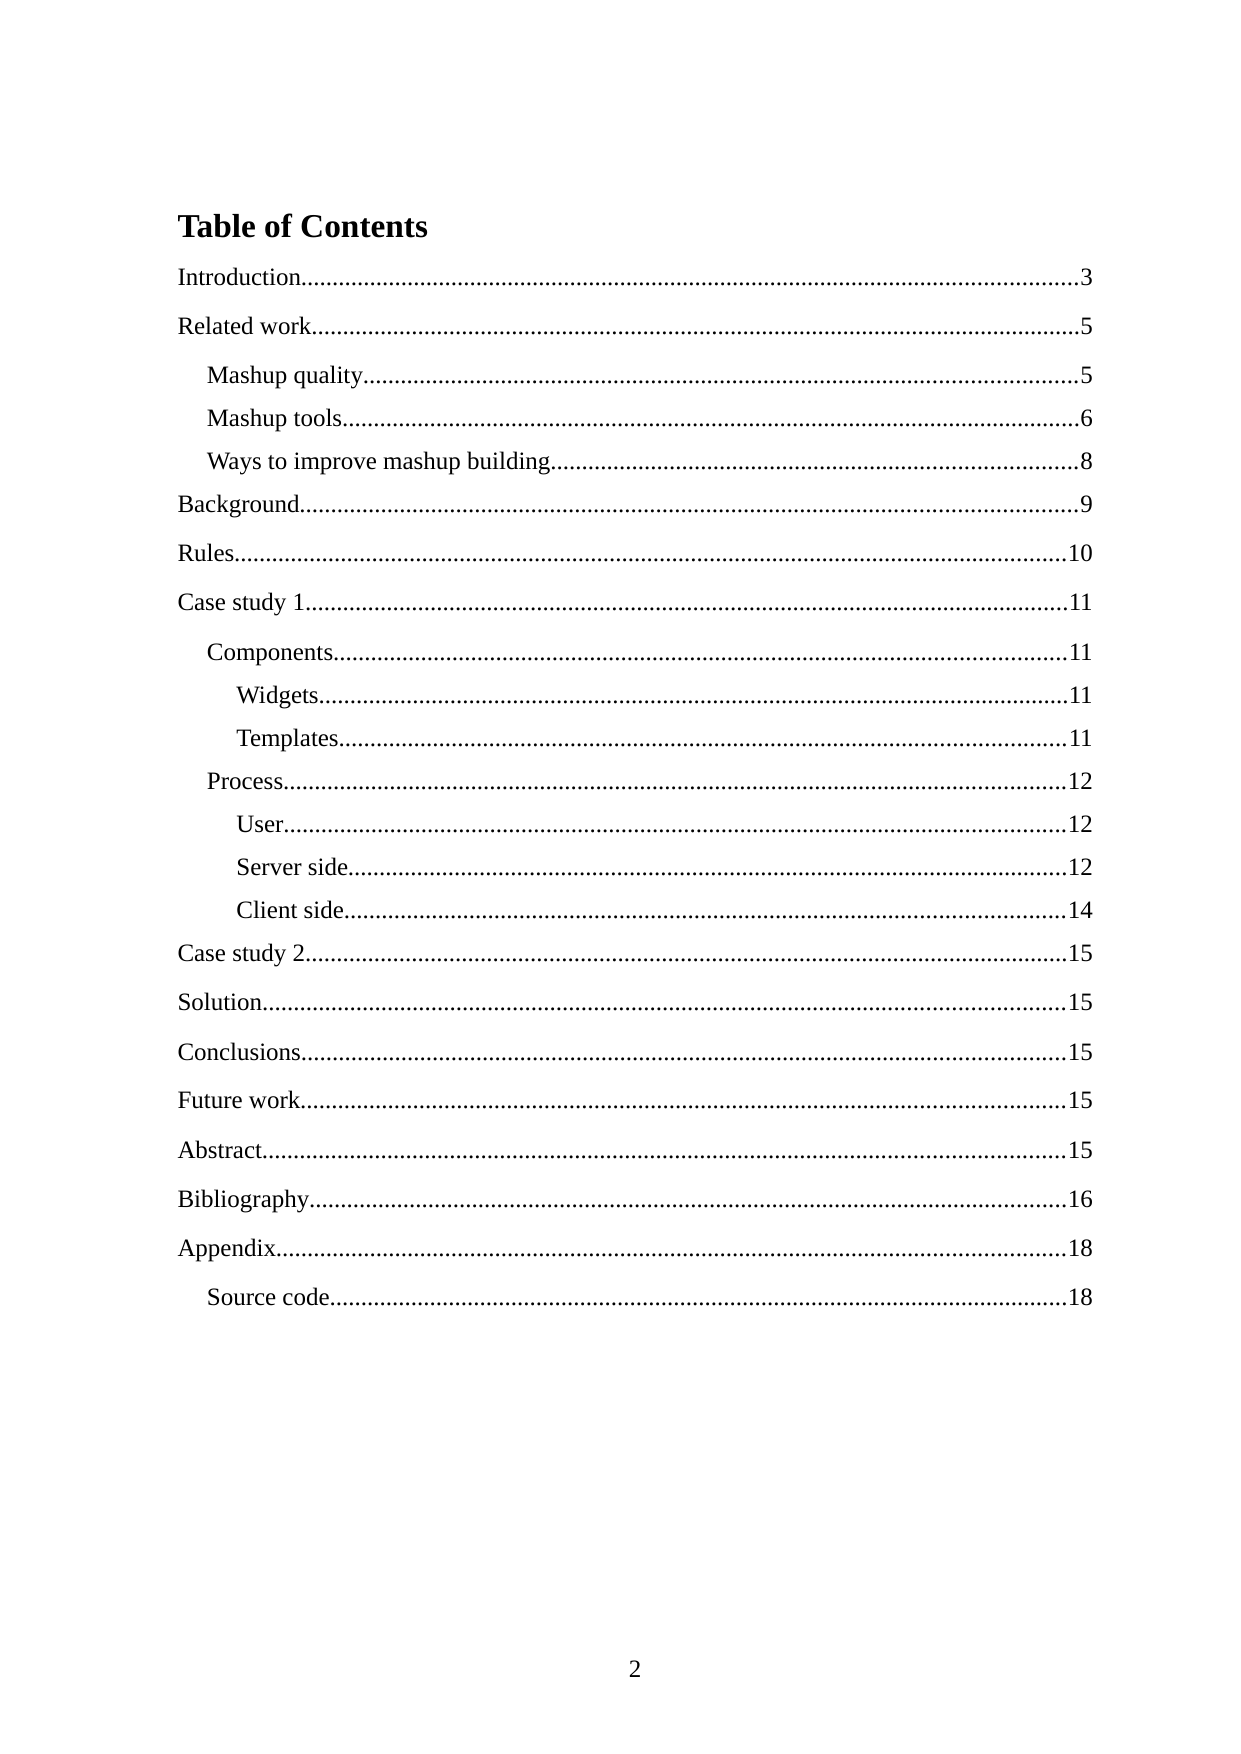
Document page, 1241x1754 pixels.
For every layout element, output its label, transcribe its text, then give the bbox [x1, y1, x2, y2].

subtitle Table of Contents [177, 206, 1093, 244]
text Related work 5 [177, 311, 1093, 340]
text Case study 2 15 [177, 938, 1093, 967]
text Rules 10 [177, 538, 1093, 567]
text Source code 18 [207, 1282, 1093, 1311]
text Widgets 11 [236, 680, 1093, 708]
text Abstract 15 [177, 1135, 1093, 1163]
text Background 9 [177, 489, 1093, 518]
text Introduction 3 [177, 262, 1093, 291]
text Mashup quality 5 [207, 360, 1093, 389]
text Future work 15 [177, 1086, 1093, 1114]
text Process 12 [207, 766, 1093, 795]
text Templates 11 [236, 723, 1093, 752]
text User 12 [236, 809, 1093, 838]
text Bibliography 16 [177, 1184, 1093, 1212]
text Client side 14 [236, 895, 1093, 924]
text Case study 1 11 [177, 587, 1093, 616]
text Conclusions 15 [177, 1037, 1093, 1065]
text Components 11 [207, 637, 1093, 665]
text Server side 12 [236, 852, 1093, 881]
text Appendix 18 [177, 1233, 1093, 1262]
text Solution 15 [177, 987, 1093, 1016]
text Mashup tools 6 [207, 403, 1093, 432]
text Ways to improve mashup building 8 [207, 446, 1093, 475]
